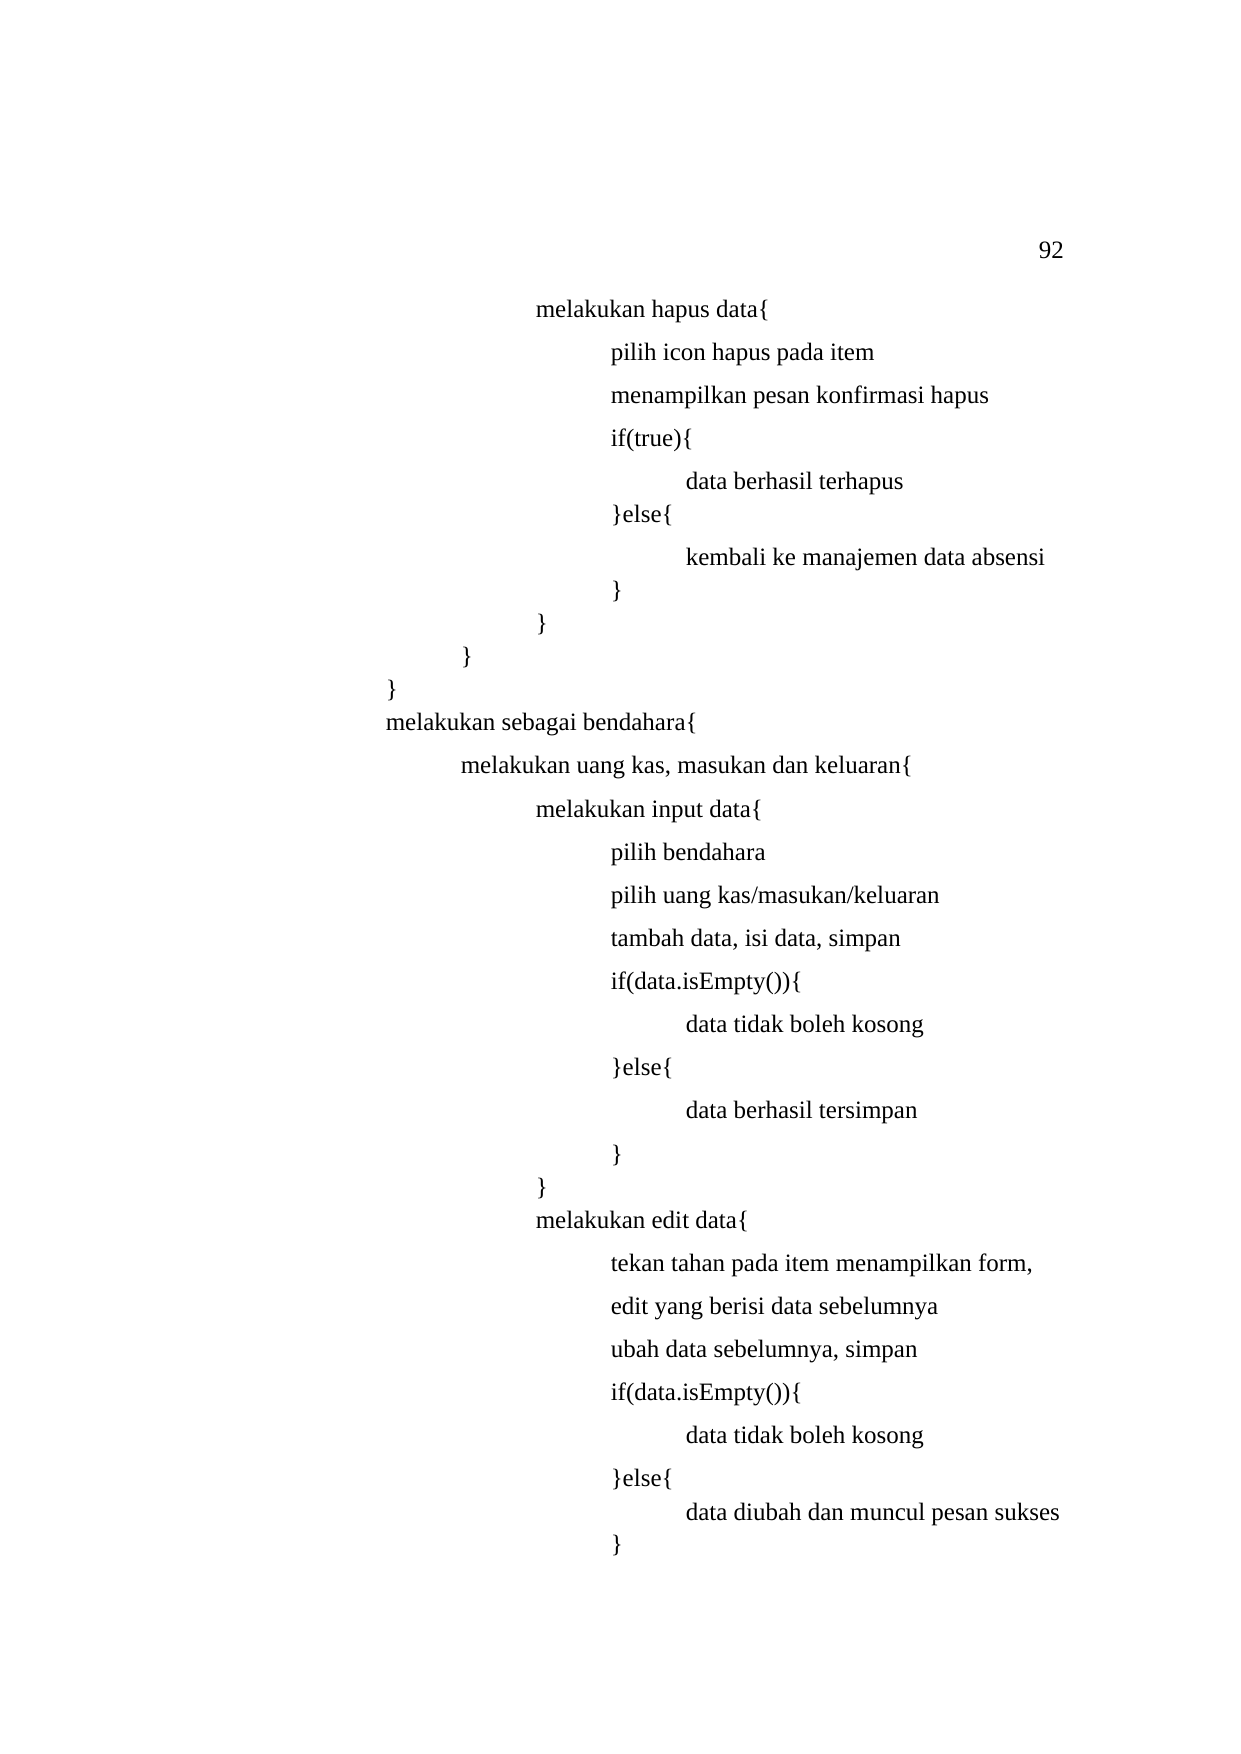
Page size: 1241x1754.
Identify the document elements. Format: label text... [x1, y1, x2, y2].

text data diubah dan muncul pesan sukses [329, 1497, 1063, 1525]
text melakukan hapus data{ [329, 294, 1063, 322]
text } [329, 608, 1063, 637]
text melakukan uang kas, masukan dan keluaran{ [329, 751, 1063, 779]
text melakukan input data{ [329, 794, 1063, 822]
text } [329, 641, 1063, 670]
text }else{ [329, 1463, 1063, 1492]
text data berhasil tersimpan [329, 1096, 1063, 1124]
text ubah data sebelumnya, simpan [329, 1334, 1063, 1363]
text tekan tahan pada item menampilkan form, [329, 1248, 1063, 1277]
text } [329, 674, 1063, 703]
text if(data.isEmpty()){ [329, 966, 1063, 995]
text data berhasil terhapus [329, 466, 1063, 495]
text melakukan edit data{ [329, 1205, 1063, 1233]
text if(data.isEmpty()){ [329, 1377, 1063, 1406]
text } [329, 575, 1063, 604]
text }else{ [329, 499, 1063, 528]
text melakukan sebagai bendahara{ [329, 707, 1063, 736]
text } [329, 1172, 1063, 1201]
text } [329, 1529, 1063, 1558]
text if(true){ [329, 423, 1063, 452]
text edit yang berisi data sebelumnya [329, 1291, 1063, 1320]
text kembali ke manajemen data absensi [329, 542, 1063, 571]
text pilih icon hapus pada item [329, 337, 1063, 366]
text }else{ [329, 1052, 1063, 1081]
text pilih bendahara [329, 837, 1063, 866]
text tambah data, isi data, simpan [329, 923, 1063, 952]
text menampilkan pesan konfirmasi hapus [329, 380, 1063, 409]
text } [329, 1139, 1063, 1167]
text data tidak boleh kosong [329, 1009, 1063, 1038]
text data tidak boleh kosong [329, 1420, 1063, 1449]
text pilih uang kas/masukan/keluaran [329, 880, 1063, 909]
